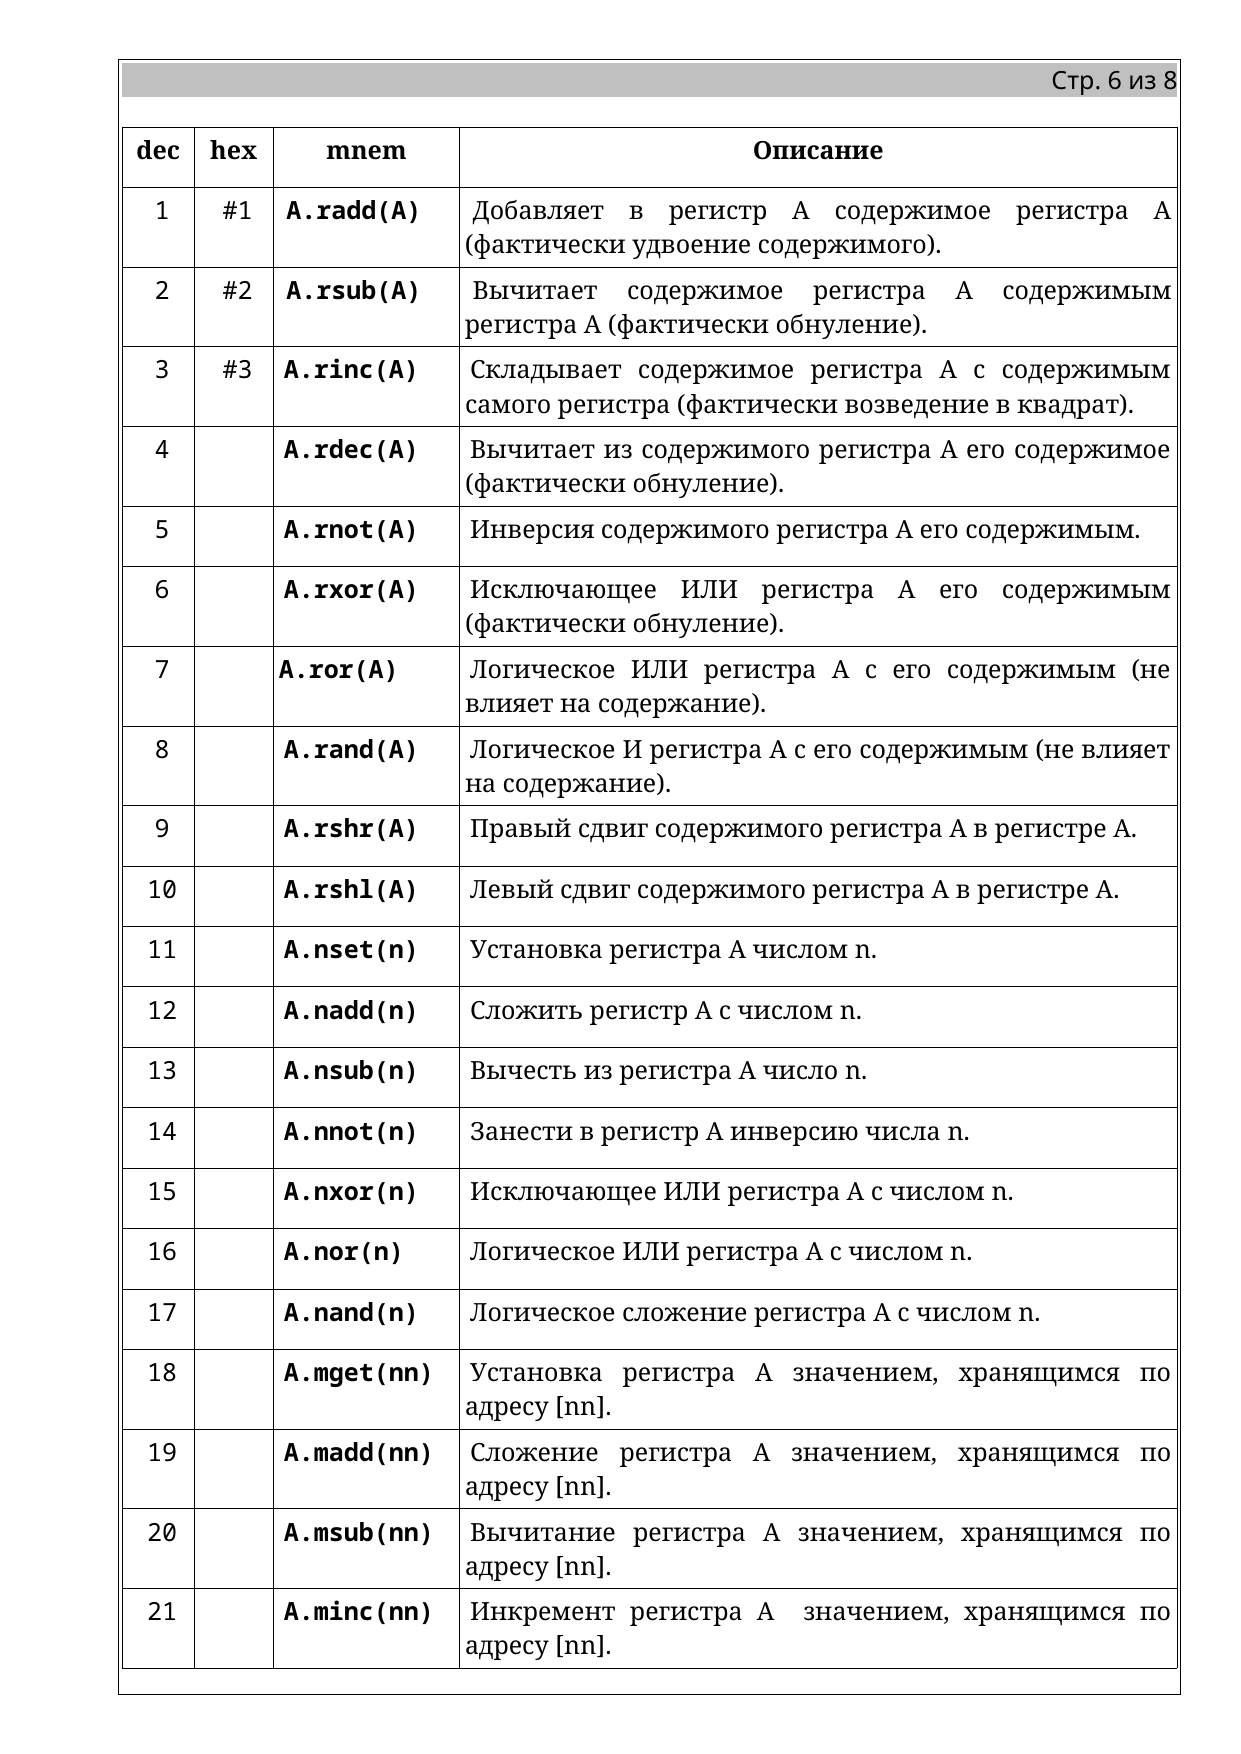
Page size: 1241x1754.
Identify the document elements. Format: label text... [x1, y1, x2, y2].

table_cell [195, 1108, 273, 1168]
table_cell Вычесть из регистра А число n. [460, 1048, 1177, 1107]
table_cell Вычитание регистра А значением, хранящимся по адресу [nn]. [460, 1509, 1177, 1588]
table_cell A.nxor(n) [274, 1169, 459, 1228]
table_cell 14 [123, 1108, 194, 1168]
table_cell Логическое ИЛИ регистра А с его содержимым (не влияет на содержание). [460, 647, 1177, 726]
table_cell [195, 727, 273, 805]
table_cell #2 [195, 268, 273, 346]
table_cell Складывает содержимое регистра А с содержимым самого регистра (фактически возведение в квадрат). [460, 347, 1177, 426]
table_cell A.nor(n) [274, 1229, 459, 1288]
table_cell 9 [123, 806, 194, 866]
table_cell A.nset(n) [274, 927, 459, 986]
table_cell 8 [123, 727, 194, 805]
table_cell A.rinc(A) [274, 347, 459, 426]
table_cell #3 [195, 347, 273, 426]
table_cell [195, 507, 273, 566]
table_cell [195, 1430, 273, 1508]
table_cell A.nand(n) [274, 1290, 459, 1349]
table_cell [195, 567, 273, 646]
table_cell A.rnot(A) [274, 507, 459, 566]
table_cell Левый сдвиг содержимого регистра А в регистре А. [460, 867, 1177, 926]
table_cell A.nnot(n) [274, 1108, 459, 1168]
table_cell Добавляет в регистр А содержимое регистра А (фактически удвоение содержимого). [460, 188, 1177, 267]
table_cell Логическое ИЛИ регистра А с числом n. [460, 1229, 1177, 1288]
table_cell Правый сдвиг содержимого регистра А в регистре А. [460, 806, 1177, 866]
table_cell 21 [123, 1589, 194, 1668]
table_cell 11 [123, 927, 194, 986]
table_cell A.mget(nn) [274, 1350, 459, 1429]
table_cell [195, 1350, 273, 1429]
table_cell [195, 1589, 273, 1668]
table_cell Исключающее ИЛИ регистра А его содержимым (фактически обнуление). [460, 567, 1177, 646]
table_cell A.msub(nn) [274, 1509, 459, 1588]
table_header Описание [460, 128, 1177, 187]
table_cell A.rand(A) [274, 727, 459, 805]
table_cell [195, 927, 273, 986]
table_cell [195, 806, 273, 866]
table_cell 3 [123, 347, 194, 426]
table_cell A.radd(A) [274, 188, 459, 267]
table_cell A.rdec(A) [274, 427, 459, 506]
table_cell Сложение регистра А значением, хранящимся по адресу [nn]. [460, 1430, 1177, 1508]
table_cell 1 [123, 188, 194, 267]
table_cell Инверсия содержимого регистра А его содержимым. [460, 507, 1177, 566]
table_cell [195, 987, 273, 1047]
table_cell A.ror(A) [274, 647, 459, 726]
table_header hex [195, 128, 273, 187]
table_cell A.rshl(A) [274, 867, 459, 926]
table_cell 19 [123, 1430, 194, 1508]
table_cell 4 [123, 427, 194, 506]
table_cell 12 [123, 987, 194, 1047]
table_cell [195, 1048, 273, 1107]
table_cell A.minc(nn) [274, 1589, 459, 1668]
table_cell [195, 1290, 273, 1349]
table_cell Логическое И регистра А с его содержимым (не влияет на содержание). [460, 727, 1177, 805]
table_cell [195, 1169, 273, 1228]
table_cell A.nsub(n) [274, 1048, 459, 1107]
table_cell Сложить регистр А с числом n. [460, 987, 1177, 1047]
table_cell A.rsub(A) [274, 268, 459, 346]
table_cell Логическое сложение регистра А с числом n. [460, 1290, 1177, 1349]
table_cell #1 [195, 188, 273, 267]
table_cell A.nadd(n) [274, 987, 459, 1047]
table_cell 17 [123, 1290, 194, 1349]
table_cell 16 [123, 1229, 194, 1288]
table_cell Занести в регистр А инверсию числа n. [460, 1108, 1177, 1168]
table_cell Установка регистра А значением, хранящимся по адресу [nn]. [460, 1350, 1177, 1429]
table_cell 15 [123, 1169, 194, 1228]
table_cell 10 [123, 867, 194, 926]
table_cell Вычитает содержимое регистра А содержимым регистра А (фактически обнуление). [460, 268, 1177, 346]
table_header mnem [274, 128, 459, 187]
table_cell A.rshr(A) [274, 806, 459, 866]
table_cell Установка регистра А числом n. [460, 927, 1177, 986]
table_cell [195, 1509, 273, 1588]
table_cell [195, 427, 273, 506]
table_cell 5 [123, 507, 194, 566]
table_cell 7 [123, 647, 194, 726]
table_cell [195, 867, 273, 926]
table_cell 6 [123, 567, 194, 646]
table_cell 13 [123, 1048, 194, 1107]
table_header dec [123, 128, 194, 187]
table_cell Инкремент регистра А значением, хранящимся по адресу [nn]. [460, 1589, 1177, 1668]
table_cell A.madd(nn) [274, 1430, 459, 1508]
table_cell [195, 647, 273, 726]
table_cell [195, 1229, 273, 1288]
table_cell A.rxor(A) [274, 567, 459, 646]
table_cell 18 [123, 1350, 194, 1429]
table_cell 20 [123, 1509, 194, 1588]
table_cell 2 [123, 268, 194, 346]
table_cell Вычитает из содержимого регистра А его содержимое (фактически обнуление). [460, 427, 1177, 506]
table_cell Исключающее ИЛИ регистра А с числом n. [460, 1169, 1177, 1228]
